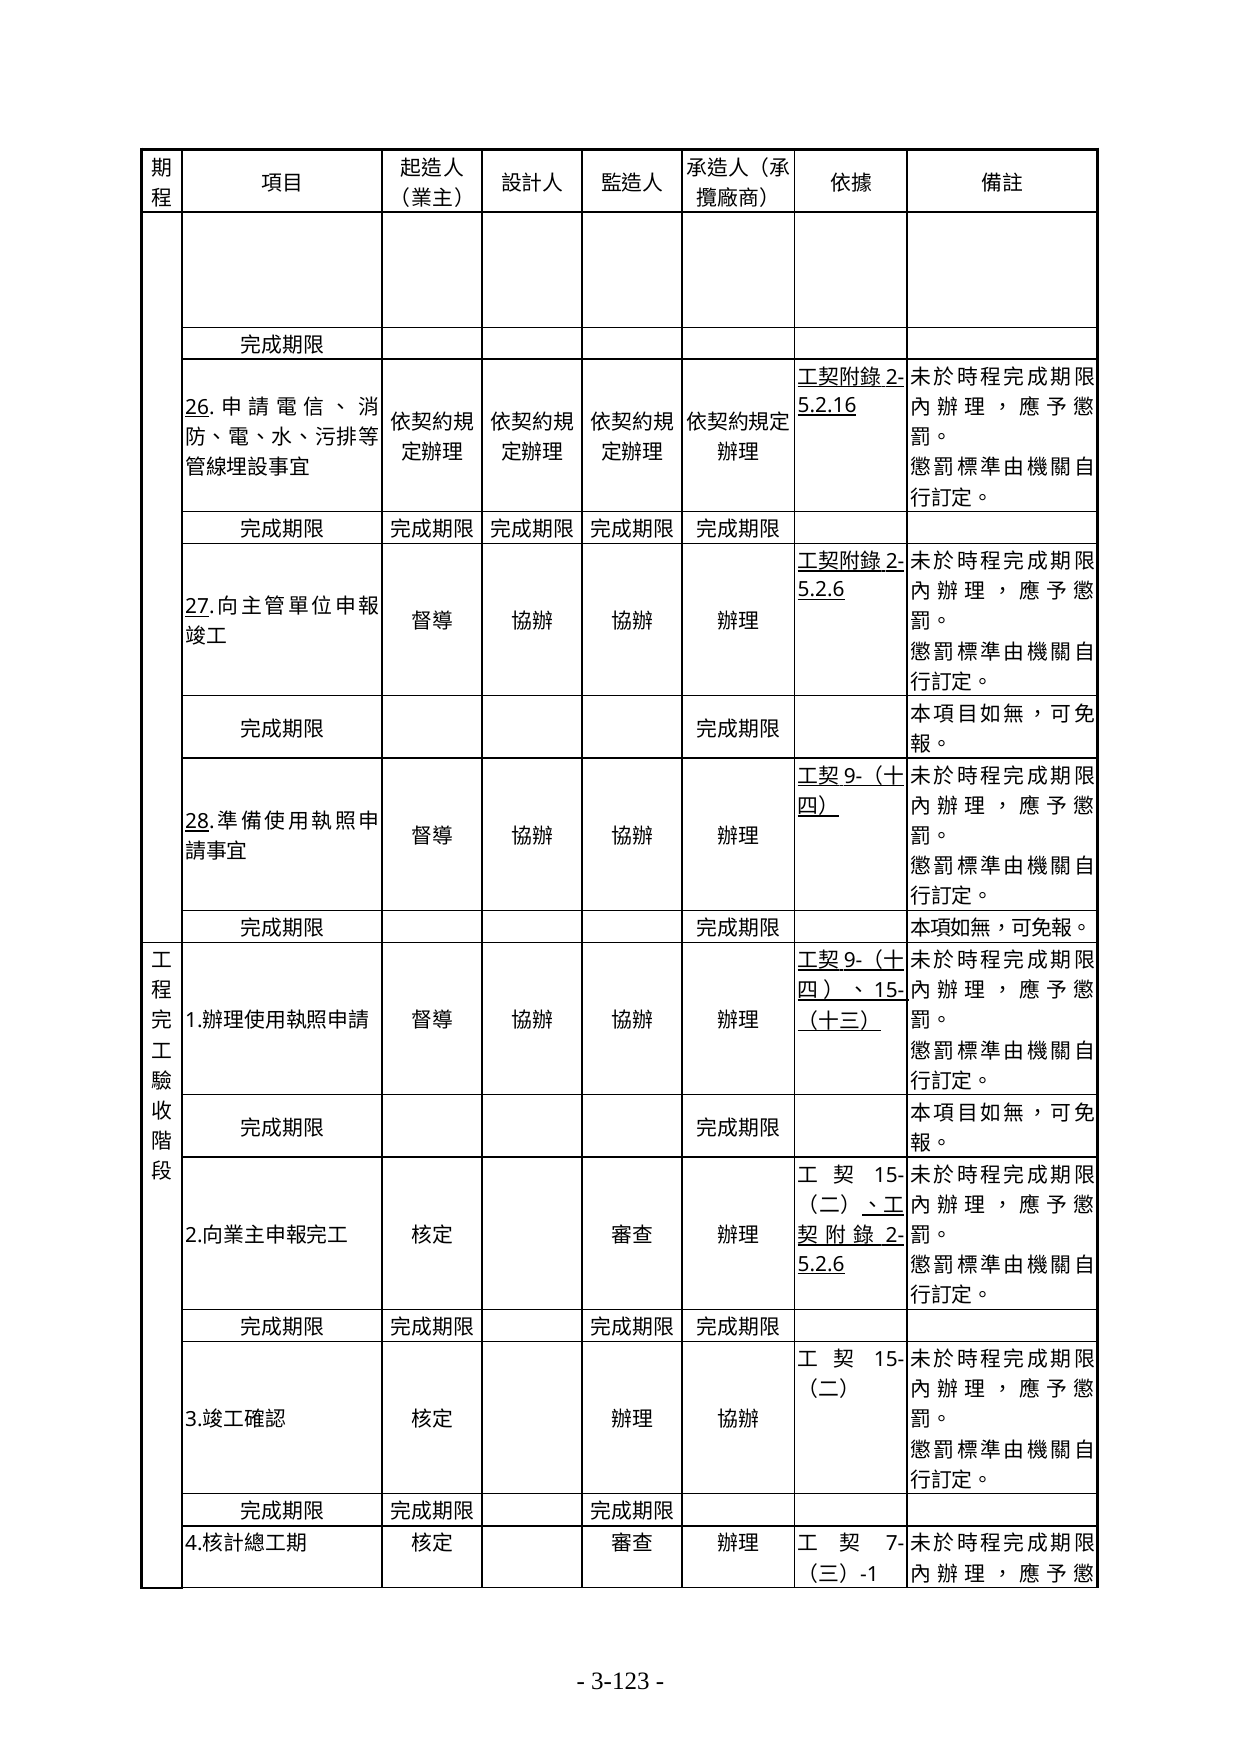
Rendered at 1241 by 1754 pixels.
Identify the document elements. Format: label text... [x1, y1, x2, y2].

table_cell 依契約規定辦理 [383, 360, 481, 511]
table_cell 完成期限 [183, 696, 381, 757]
table_cell [908, 1494, 1096, 1525]
table_cell 完成期限 [583, 512, 681, 543]
table_cell [383, 213, 481, 327]
table_cell 協辦 [483, 759, 581, 910]
table_cell 核定 [383, 1158, 481, 1309]
table_cell 完成期限 [383, 512, 481, 543]
table_cell 協辦 [583, 943, 681, 1094]
table_cell 未於時程完成期限內辦理，應予懲罰。 懲罰標準由機關自行訂定。 [908, 759, 1096, 910]
table_cell 未於時程完成期限內辦理，應予懲罰。 懲罰標準由機關自行訂定。 [908, 1342, 1096, 1493]
table_cell [583, 696, 681, 757]
table_cell 工契9-（十四） [795, 759, 906, 910]
table_cell [483, 1342, 581, 1493]
table_cell [583, 213, 681, 327]
table_cell 辦理 [683, 943, 794, 1094]
table_cell [583, 1095, 681, 1156]
table_cell 督導 [383, 943, 481, 1094]
table_cell 工契15-（二）、工契附錄2-5.2.6 [795, 1158, 906, 1309]
table_cell 完成期限 [383, 1494, 481, 1525]
table_cell [383, 328, 481, 358]
table_cell 工契15-（二） [795, 1342, 906, 1493]
table_cell 1.辦理使用執照申請 [183, 943, 381, 1094]
table_header 項目 [183, 151, 381, 211]
table_cell [383, 1095, 481, 1156]
table_cell [795, 1494, 906, 1525]
table_cell 辦理 [683, 1527, 794, 1587]
table_cell [143, 213, 181, 942]
table_cell [483, 213, 581, 327]
table_cell [483, 1158, 581, 1309]
table_cell 本項如無，可免報。 [908, 911, 1096, 942]
table_cell 本項目如無，可免報。 [908, 696, 1096, 757]
table_cell 未於時程完成期限內辦理，應予懲罰。 懲罰標準由機關自行訂定。 [908, 360, 1096, 511]
table_cell [483, 1494, 581, 1525]
table_cell [683, 213, 794, 327]
table_cell [183, 213, 381, 327]
table_cell 未於時程完成期限內辦理，應予懲 [908, 1527, 1096, 1587]
table_cell [908, 213, 1096, 327]
table_cell [383, 696, 481, 757]
table_cell 督導 [383, 759, 481, 910]
table_cell [483, 1095, 581, 1156]
table_cell [795, 696, 906, 757]
table_cell 完成期限 [683, 1095, 794, 1156]
table_cell 26.申請電信、消防、電、水、污排等管線埋設事宜 [183, 360, 381, 511]
table_cell 核定 [383, 1342, 481, 1493]
table_cell [383, 911, 481, 942]
table_cell [583, 911, 681, 942]
table_cell [483, 911, 581, 942]
table_header 起造人 （業主） [383, 151, 481, 211]
table_cell 辦理 [583, 1342, 681, 1493]
table_cell [795, 911, 906, 942]
table_header 設計人 [483, 151, 581, 211]
table_cell 完成期限 [683, 911, 794, 942]
table_cell 協辦 [483, 544, 581, 695]
table_cell 協辦 [583, 544, 681, 695]
table_cell 依契約規定辦理 [583, 360, 681, 511]
table_cell 審查 [583, 1158, 681, 1309]
table_cell 協辦 [483, 943, 581, 1094]
table_cell 工契7-（三）-1 [795, 1527, 906, 1587]
table_cell 核定 [383, 1527, 481, 1587]
table_cell 28.準備使用執照申請事宜 [183, 759, 381, 910]
table_cell 辦理 [683, 1158, 794, 1309]
table_cell 完成期限 [583, 1310, 681, 1341]
table_cell 未於時程完成期限內辦理，應予懲罰。 懲罰標準由機關自行訂定。 [908, 943, 1096, 1094]
table_header 監造人 [583, 151, 681, 211]
table_cell 完成期限 [683, 1310, 794, 1341]
table_cell [795, 328, 906, 358]
table_cell 2.向業主申報完工 [183, 1158, 381, 1309]
table_cell 完成期限 [583, 1494, 681, 1525]
table_cell 工程完工驗收階段 [143, 943, 181, 1587]
table_cell 辦理 [683, 759, 794, 910]
table_cell [483, 1527, 581, 1587]
table_cell [483, 696, 581, 757]
table_cell 依契約規定辦理 [483, 360, 581, 511]
table_cell 完成期限 [183, 512, 381, 543]
table_header 依據 [795, 151, 906, 211]
table_cell [908, 1310, 1096, 1341]
table_cell 審查 [583, 1527, 681, 1587]
table_cell [583, 328, 681, 358]
table_cell [908, 512, 1096, 543]
table_header 期程 [143, 151, 181, 211]
table_cell [483, 1310, 581, 1341]
table_cell 協辦 [683, 1342, 794, 1493]
table_cell [483, 328, 581, 358]
table_cell 完成期限 [183, 1310, 381, 1341]
table_cell 辦理 [683, 544, 794, 695]
table_cell [795, 1310, 906, 1341]
table_cell 完成期限 [183, 328, 381, 358]
table_cell 3.竣工確認 [183, 1342, 381, 1493]
table_cell 督導 [383, 544, 481, 695]
table_cell 工契附錄2-5.2.6 [795, 544, 906, 695]
table_cell 完成期限 [183, 911, 381, 942]
table_cell 27.向主管單位申報竣工 [183, 544, 381, 695]
table_cell 完成期限 [183, 1095, 381, 1156]
table_cell 完成期限 [483, 512, 581, 543]
table_cell 完成期限 [683, 696, 794, 757]
table_cell 完成期限 [383, 1310, 481, 1341]
table_cell [683, 328, 794, 358]
table_cell [795, 213, 906, 327]
table_cell [795, 512, 906, 543]
table_cell [908, 328, 1096, 358]
table_cell 工契附錄2-5.2.16 [795, 360, 906, 511]
table_cell 本項目如無，可免報。 [908, 1095, 1096, 1156]
table_cell [683, 1494, 794, 1525]
table_cell 完成期限 [183, 1494, 381, 1525]
table_cell 依契約規定辦理 [683, 360, 794, 511]
table_cell [795, 1095, 906, 1156]
table_header 備註 [908, 151, 1096, 211]
table_cell 4.核計總工期 [183, 1527, 381, 1587]
table_cell 完成期限 [683, 512, 794, 543]
table_cell 未於時程完成期限內辦理，應予懲罰。 懲罰標準由機關自行訂定。 [908, 1158, 1096, 1309]
table_header 承造人（承攬廠商） [683, 151, 794, 211]
table_cell 工契9-（十四）、15-（十三） [795, 943, 906, 1094]
table_cell 未於時程完成期限內辦理，應予懲罰。 懲罰標準由機關自行訂定。 [908, 544, 1096, 695]
table_cell 協辦 [583, 759, 681, 910]
